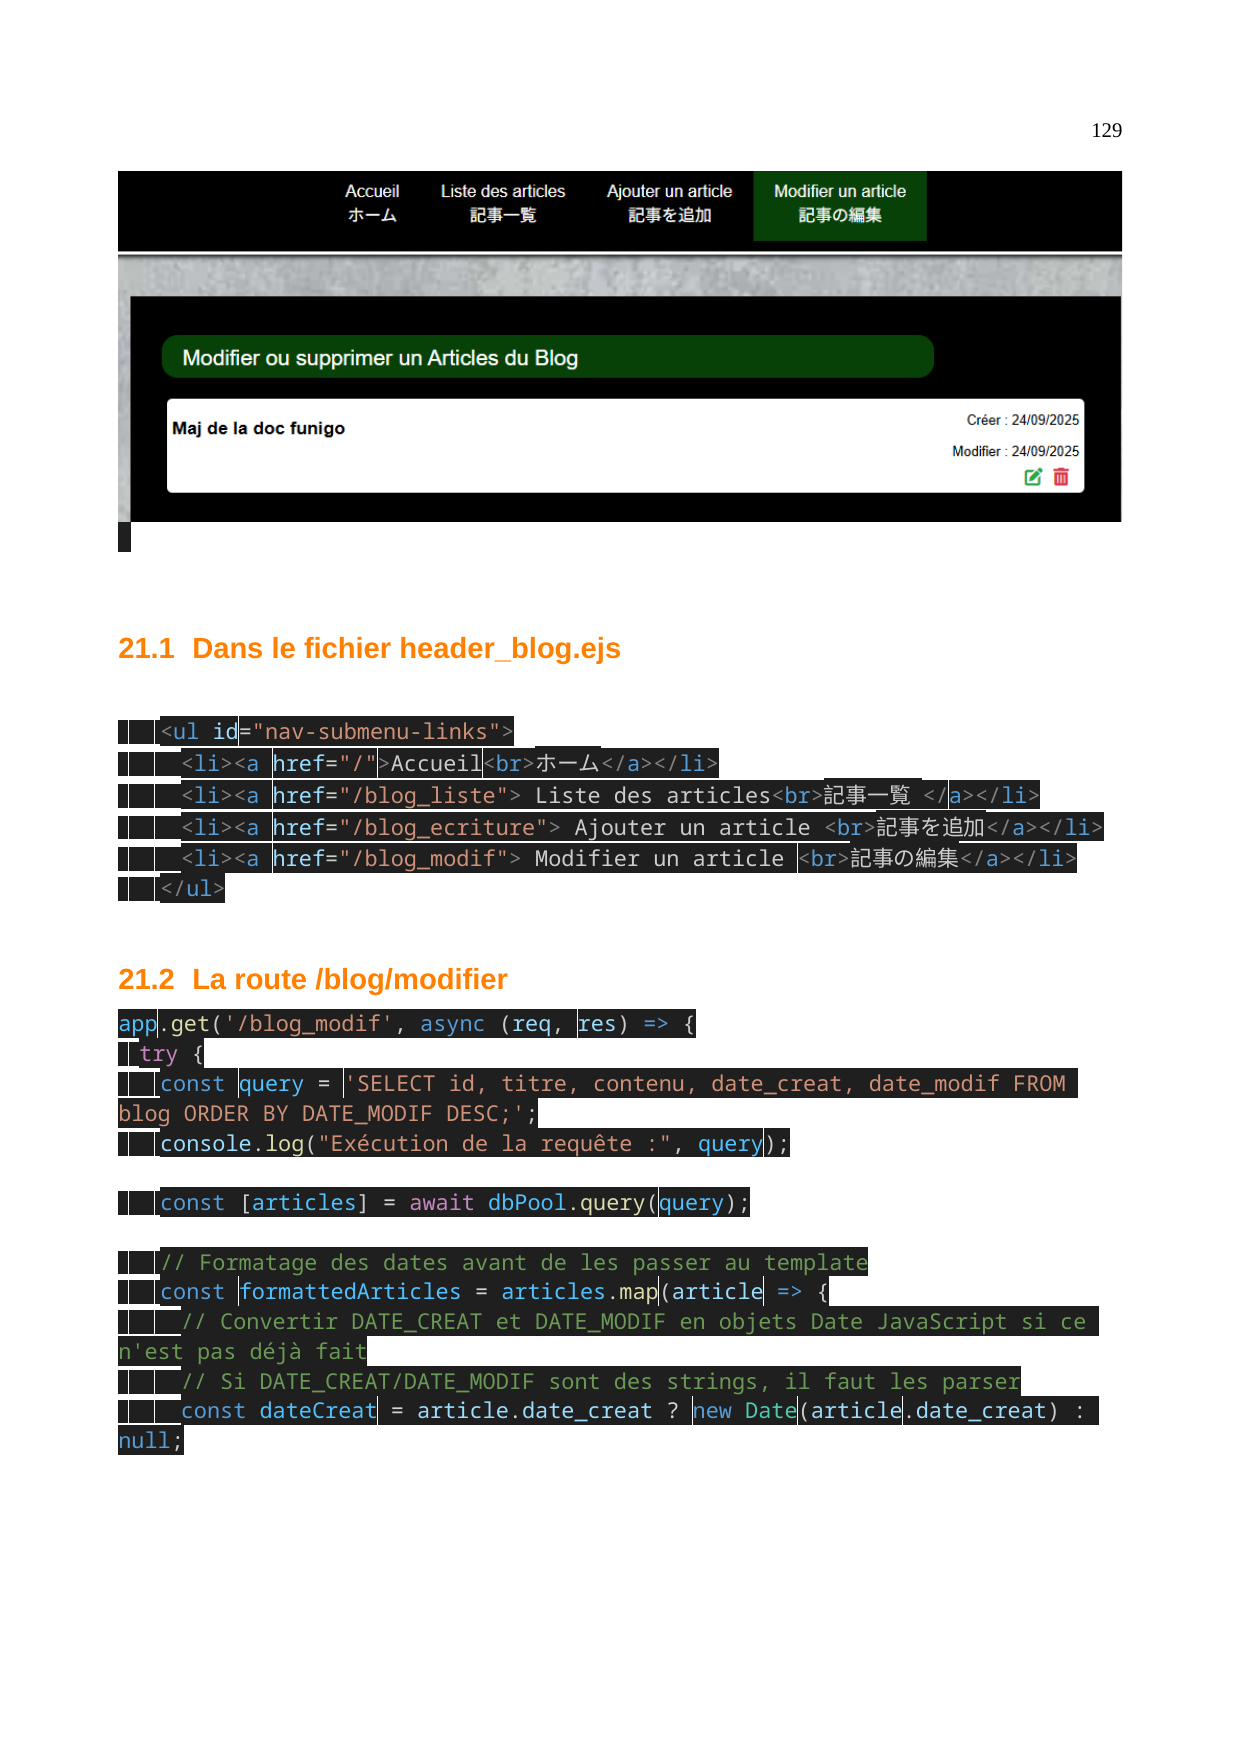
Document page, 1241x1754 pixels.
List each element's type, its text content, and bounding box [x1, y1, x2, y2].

text const dateCreat = article.date_creat ? new Date(article.date_creat) : null; [118, 1396, 1122, 1455]
text const formattedArticles = articles.map(article => { [118, 1276, 1122, 1306]
text const [articles] = await dbPool.query(query); [118, 1187, 1122, 1217]
text console.log("Exécution de la requête :", query); [118, 1128, 1122, 1157]
text app.get('/blog_modif', async (req, res) => { [118, 1008, 1122, 1038]
text // Convertir DATE_CREAT et DATE_MODIF en objets Date JavaScript si ce n'est pas déjà fait [118, 1306, 1122, 1366]
text // Si DATE_CREAT/DATE_MODIF sont des strings, il faut les parser [118, 1366, 1122, 1396]
text <li><a href="/">Accueil<br>ホーム</a></li> [118, 746, 1122, 778]
text <li><a href="/blog_liste"> Liste des articles<br>記事一覧 </a></li> [118, 778, 1122, 809]
picture [118, 171, 1123, 522]
text const query = 'SELECT id, titre, contenu, date_creat, date_modif FROM blog ORDER BY DATE_MODIF DESC;'; [118, 1068, 1122, 1128]
text </ul> [118, 873, 1122, 903]
subtitle Dans le fichier header_blog.ejs [118, 632, 1122, 665]
text try { [118, 1038, 1122, 1068]
text <li><a href="/blog_ecriture"> Ajouter un article <br>記事を追加</a></li> [118, 809, 1122, 841]
text <li><a href="/blog_modif"> Modifier un article <br>記事の編集</a></li> [118, 841, 1122, 873]
text <ul id="nav-submenu-links"> [118, 716, 1122, 746]
subtitle La route /blog/modifier [118, 962, 1122, 996]
text // Formatage des dates avant de les passer au template [118, 1247, 1122, 1276]
